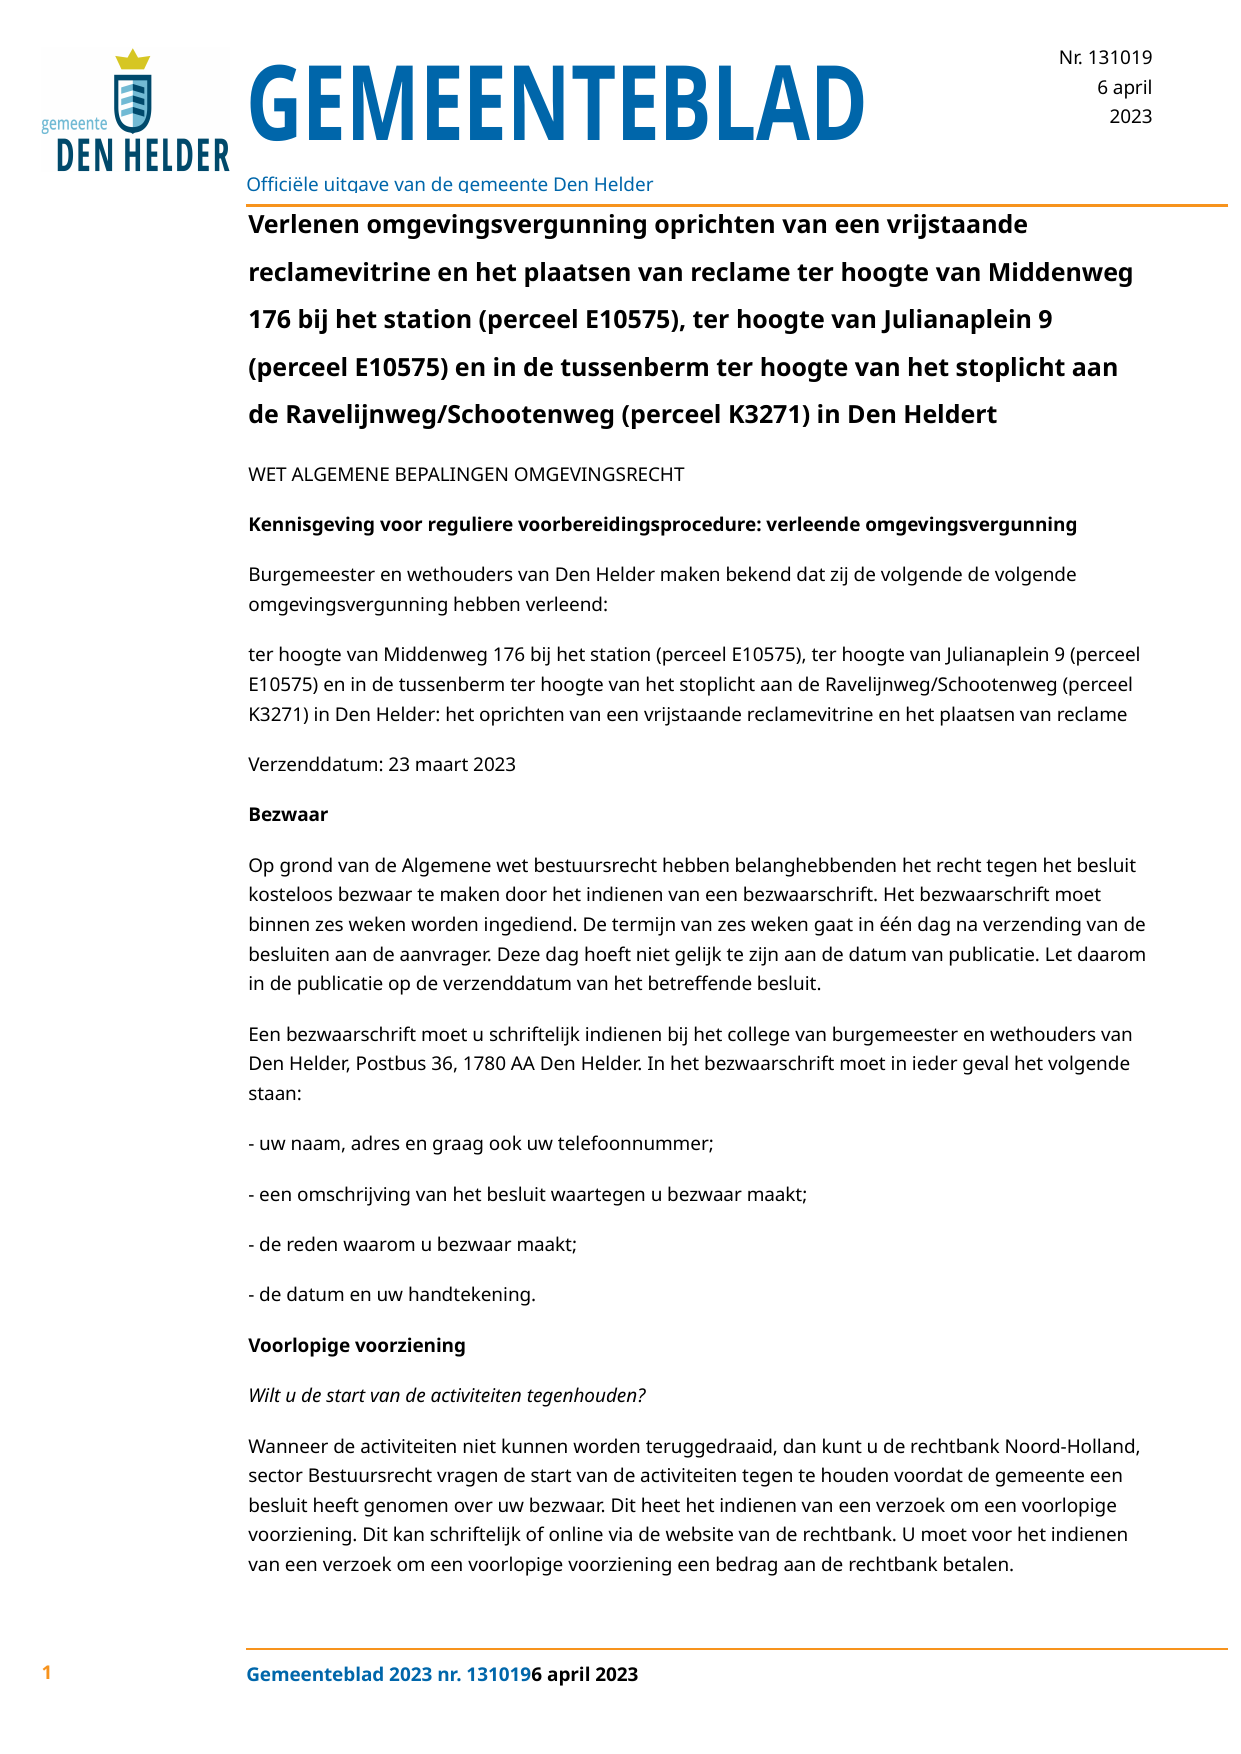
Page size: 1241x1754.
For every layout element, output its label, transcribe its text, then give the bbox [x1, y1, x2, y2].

text Op grond van de Algemene wet bestuursrecht hebben belanghebbenden het recht tegen het besluit kosteloos bezwaar te maken door het indienen van een bezwaarschrift. Het bezwaarschrift moet binnen zes weken worden ingediend. De termijn van zes weken gaat in één dag na verzending van de besluiten aan de aanvrager. Deze dag hoeft niet gelijk te zijn aan de datum van publicatie. Let daarom in de publicatie op de verzenddatum van het betreffende besluit. [248, 852, 1152, 996]
text - uw naam, adres en graag ook uw telefoonnummer; [248, 1130, 1152, 1156]
text - de datum en uw handtekening. [248, 1282, 1152, 1307]
text Voorlopige voorziening [248, 1332, 1152, 1358]
text Verzenddatum: 23 maart 2023 [248, 751, 1152, 777]
text Kennisgeving voor reguliere voorbereidingsprocedure: verleende omgevingsvergunning [248, 511, 1152, 537]
picture [130, 157, 135, 172]
text Wilt u de start van de activiteiten tegenhouden? [248, 1382, 1152, 1408]
text Burgemeester en wethouders van Den Helder maken bekend dat zij de volgende de volgende omgevingsvergunning hebben verleend: [248, 562, 1152, 617]
picture [63, 144, 68, 165]
text Bezwaar [248, 802, 1152, 827]
text ter hoogte van Middenweg 176 bij het station (perceel E10575), ter hoogte van Julianaplein 9 (perceel E10575) en in de tussenberm ter hoogte van het stoplicht aan de Ravelijnweg/Schootenweg (perceel K3271) in Den Helder: het oprichten van een vrijstaande reclamevitrine en het plaatsen van reclame [248, 642, 1152, 726]
picture [100, 154, 106, 172]
picture [220, 160, 224, 172]
text WET ALGEMENE BEPALINGEN OMGEVINGSRECHT [248, 461, 1152, 486]
text Een bezwaarschrift moet u schriftelijk indienen bij het college van burgemeester en wethouders van Den Helder, Postbus 36, 1780 AA Den Helder. In het bezwaarschrift moet in ieder geval het volgende staan: [248, 1021, 1152, 1106]
text - de reden waarom u bezwaar maakt; [248, 1231, 1152, 1257]
text Verlenen omgevingsvergunning oprichten van een vrijstaande reclamevitrine en het plaatsen van reclame ter hoogte van Middenweg 176 bij het station (perceel E10575), ter hoogte van Julianaplein 9 (perceel E10575) en in de tussenberm ter hoogte van het stoplicht aan de Ravelijnweg/Schootenweg (perceel K3271) in Den Heldert [248, 207, 1152, 431]
text Wanneer de activiteiten niet kunnen worden teruggedraaid, dan kunt u de rechtbank Noord-Holland, sector Bestuursrecht vragen de start van de activiteiten tegen te houden voordat de gemeente een besluit heeft genomen over uw bezwaar. Dit heet het indienen van een verzoek om een voorlopige voorziening. Dit kan schriftelijk of online via de website van de rechtbank. U moet voor het indienen van een verzoek om een voorlopige voorziening een bedrag aan de rechtbank betalen. [248, 1433, 1152, 1577]
text - een omschrijving van het besluit waartegen u bezwaar maakt; [248, 1181, 1152, 1206]
picture [41, 47, 231, 172]
picture [182, 144, 187, 165]
